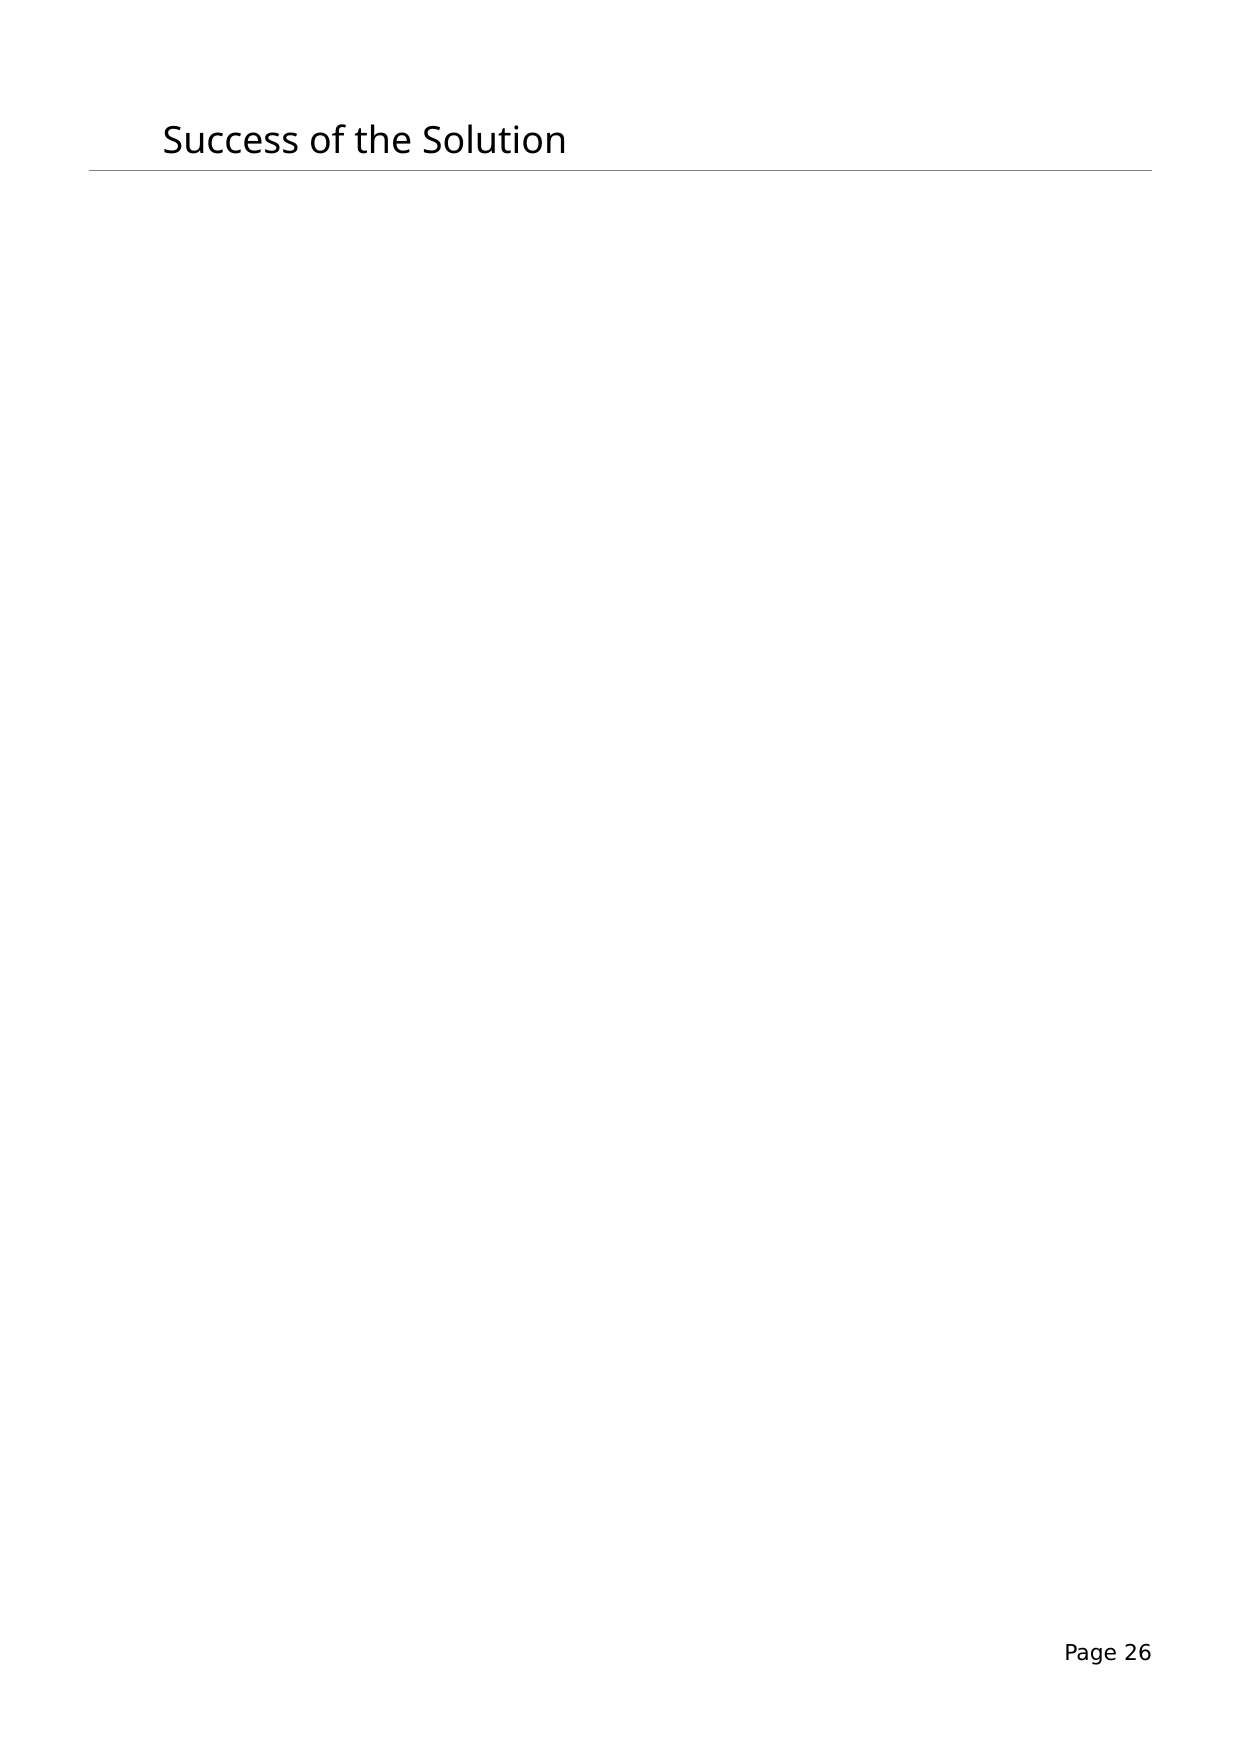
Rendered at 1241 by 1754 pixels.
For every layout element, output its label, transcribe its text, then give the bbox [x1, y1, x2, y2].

subtitle Success of the Solution [88, 113, 1152, 171]
